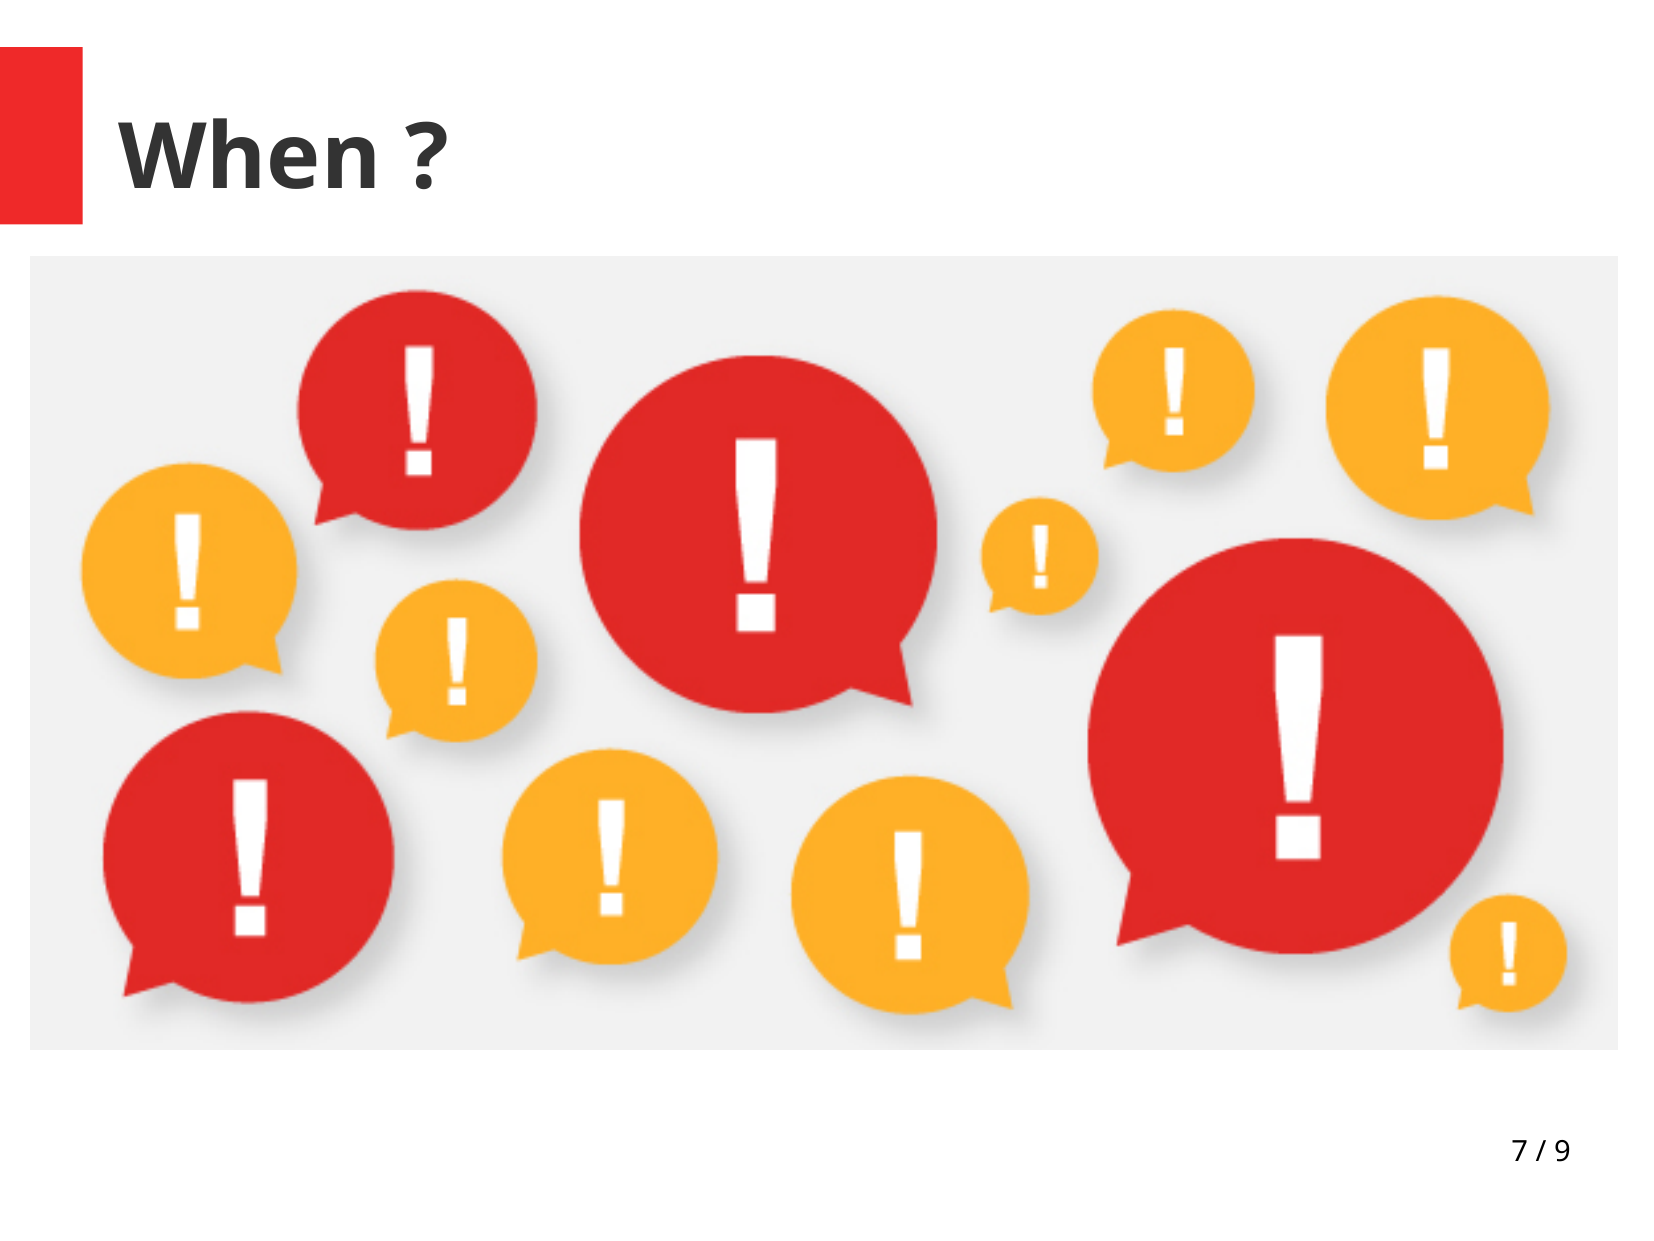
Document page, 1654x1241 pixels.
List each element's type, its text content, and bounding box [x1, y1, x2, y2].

picture [30, 256, 1618, 1051]
title When ? [118, 49, 1571, 256]
